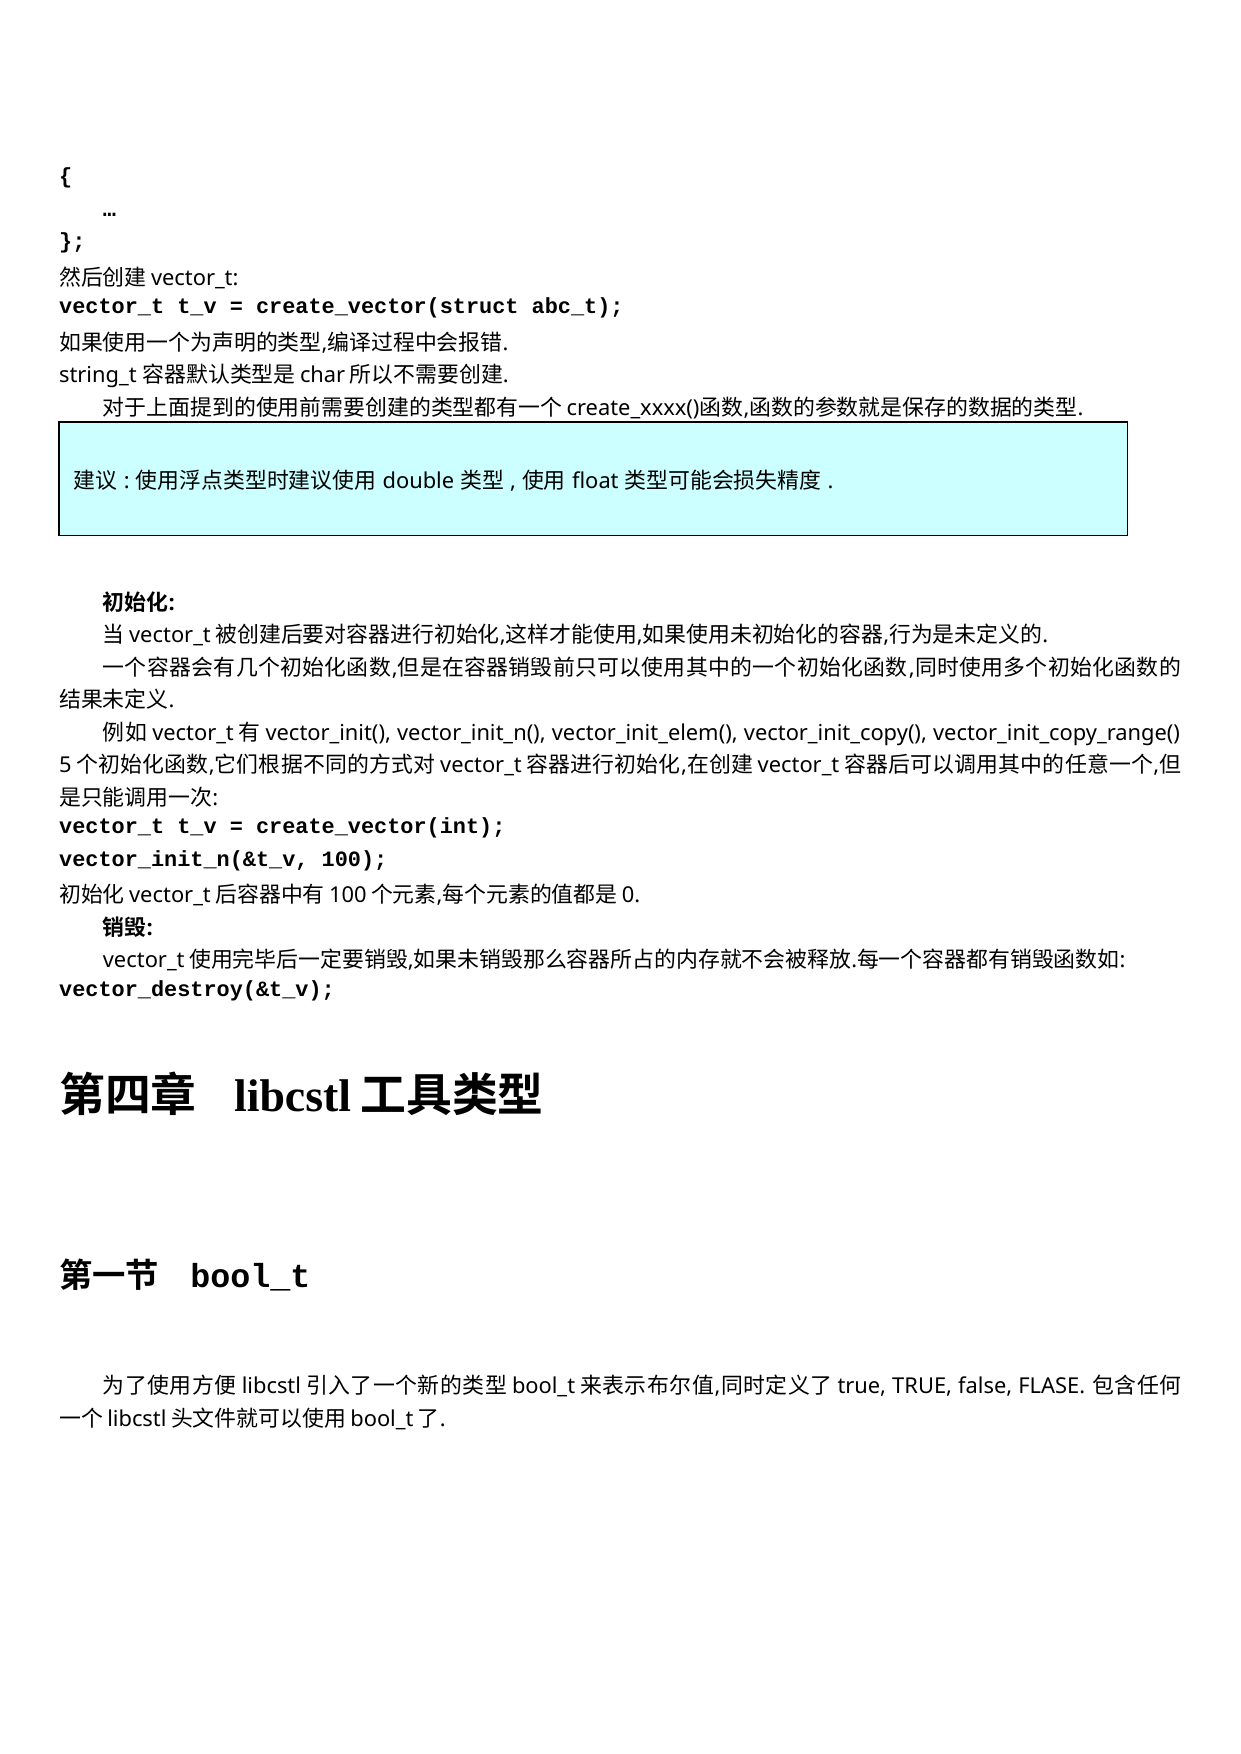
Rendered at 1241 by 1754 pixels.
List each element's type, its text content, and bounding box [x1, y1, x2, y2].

text vector_t t_v = create_vector(int); [59, 812, 1181, 844]
text 如果使用一个为声明的类型,编译过程中会报错. [59, 324, 1181, 357]
text 例如vector_t有vector_init(), vector_init_n(), vector_init_elem(), vector_init_copy(), vector_init_copy_range() 5个初始化函数,它们根据不同的方式对vector_t容器进行初始化,在创建vector_t容器后可以调用其中的任意一个,但是只能调用一次: [59, 714, 1181, 812]
text 一个容器会有几个初始化函数,但是在容器销毁前只可以使用其中的一个初始化函数,同时使用多个初始化函数的结果未定义. [59, 649, 1181, 714]
text vector_init_n(&t_v, 100); [59, 844, 1181, 877]
text 当vector_t被创建后要对容器进行初始化,这样才能使用,如果使用未初始化的容器,行为是未定义的. [59, 617, 1181, 649]
text 初始化: [59, 584, 1181, 617]
text { [59, 162, 1181, 194]
text 对于上面提到的使用前需要创建的类型都有一个create_xxxx()函数,函数的参数就是保存的数据的类型. [59, 389, 1181, 422]
text 初始化vector_t后容器中有100个元素,每个元素的值都是0. [59, 877, 1181, 909]
text vector_destroy(&t_v); [59, 974, 1181, 1007]
text 然后创建vector_t: [59, 259, 1181, 292]
text 销毁: [59, 909, 1181, 942]
text vector_t t_v = create_vector(struct abc_t); [59, 292, 1181, 324]
text string_t 容器默认类型是char所以不需要创建. [59, 357, 1181, 389]
text vector_t使用完毕后一定要销毁,如果未销毁那么容器所占的内存就不会被释放.每一个容器都有销毁函数如: [59, 942, 1181, 974]
subtitle libcstl工具类型 [59, 1042, 1181, 1140]
subtitle bool_t [59, 1241, 1181, 1306]
text 为了使用方便libcstl引入了一个新的类型bool_t来表示布尔值,同时定义了true, TRUE, false, FLASE. 包含任何一个libcstl头文件就可以使用bool_t了. [59, 1368, 1181, 1433]
text … }; [59, 194, 1181, 259]
